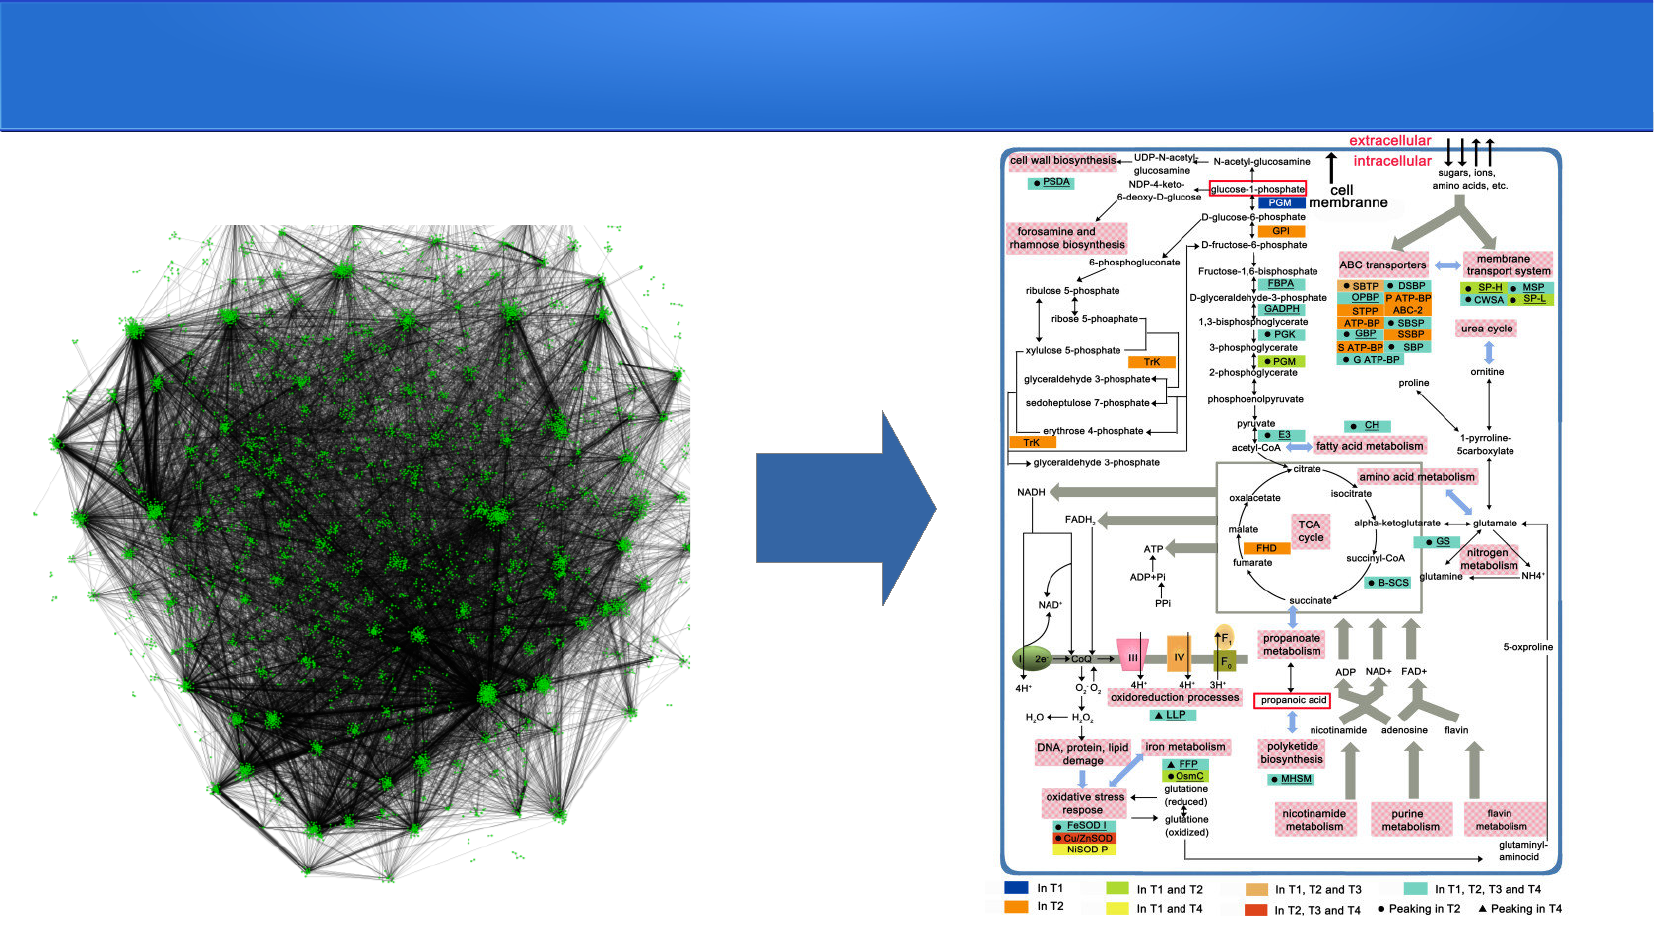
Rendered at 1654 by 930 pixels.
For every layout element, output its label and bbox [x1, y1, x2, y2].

picture [30, 225, 691, 886]
text_box [756, 410, 937, 606]
picture [985, 134, 1576, 916]
